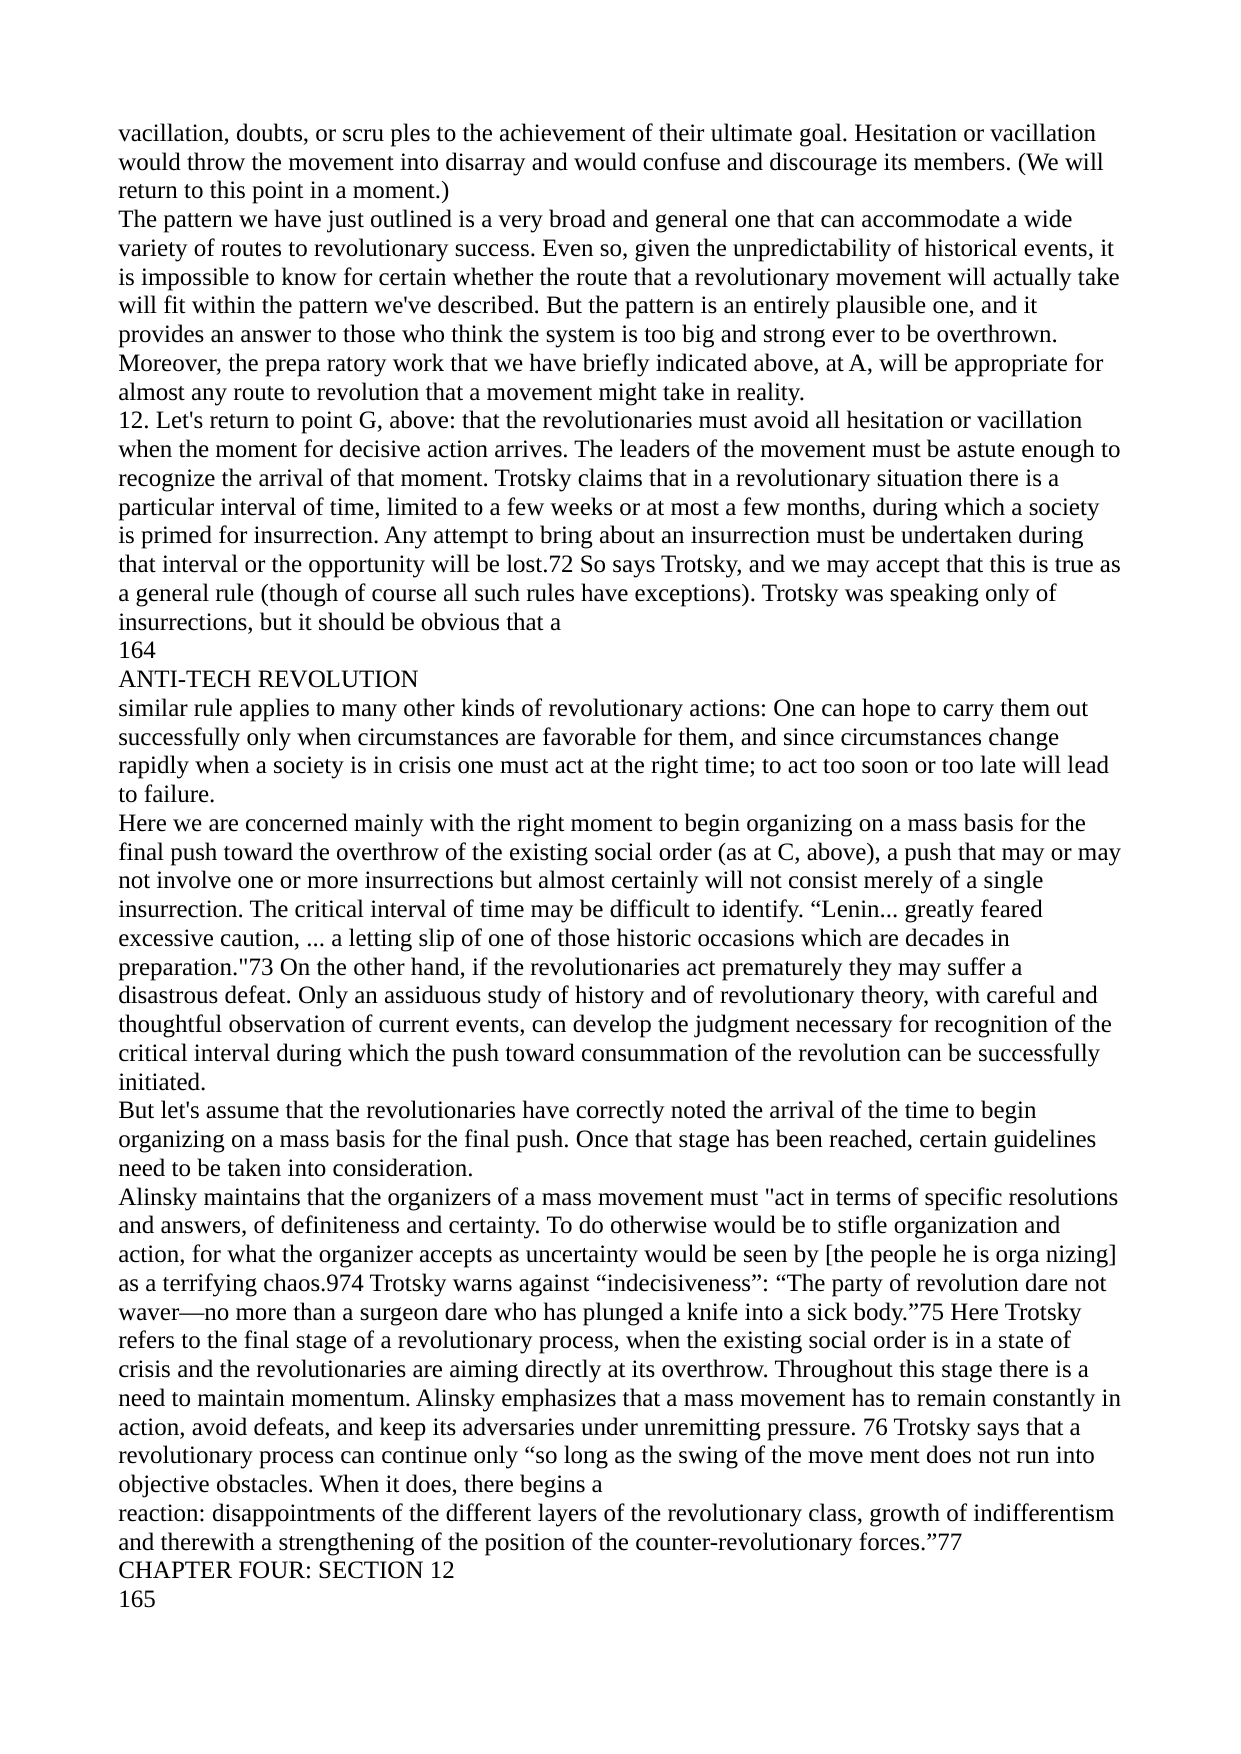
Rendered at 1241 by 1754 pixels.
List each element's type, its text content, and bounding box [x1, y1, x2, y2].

text vacillation, doubts, or scru ples to the achievement of their ultimate goal. Hesitation or vacillation would throw the movement into disarray and would confuse and discourage its members. (We will return to this point in a moment.) [118, 118, 1122, 204]
text 164 [118, 636, 1122, 664]
text reaction: disappointments of the different layers of the revolutionary class, growth of indifferentism and therewith a strengthening of the position of the counter-revolutionary forces.”77 [118, 1498, 1122, 1556]
text similar rule applies to many other kinds of revolutionary actions: One can hope to carry them out successfully only when circumstances are favorable for them, and since circumstances change rapidly when a society is in crisis one must act at the right time; to act too soon or too late will lead to failure. [118, 693, 1122, 808]
text Alinsky maintains that the organizers of a mass movement must "act in terms of specific resolutions and answers, of definiteness and certainty. To do otherwise would be to stifle organization and action, for what the organizer accepts as uncertainty would be seen by [the people he is orga nizing] as a terrifying chaos.974 Trotsky warns against “indecisiveness”: “The party of revolution dare not waver—no more than a surgeon dare who has plunged a knife into a sick body.”75 Here Trotsky refers to the final stage of a revolutionary process, when the existing social order is in a state of crisis and the revolutionaries are aiming directly at its overthrow. Throughout this stage there is a need to maintain momentum. Alinsky emphasizes that a mass movement has to remain constantly in action, avoid defeats, and keep its adversaries under unremitting pressure. 76 Trotsky says that a revolutionary process can continue only “so long as the swing of the move ment does not run into objective obstacles. When it does, there begins a [118, 1182, 1122, 1498]
text But let's assume that the revolutionaries have correctly noted the arrival of the time to begin organizing on a mass basis for the final push. Once that stage has been reached, certain guidelines need to be taken into consideration. [118, 1096, 1122, 1182]
text ANTI-TECH REVOLUTION [118, 664, 1122, 693]
text Here we are concerned mainly with the right moment to begin organizing on a mass basis for the final push toward the overthrow of the existing social order (as at C, above), a push that may or may not involve one or more insurrections but almost certainly will not consist merely of a single insurrection. The critical interval of time may be difficult to identify. “Lenin... greatly feared excessive caution, ... a letting slip of one of those historic occasions which are decades in preparation."73 On the other hand, if the revolutionaries act prematurely they may suffer a disastrous defeat. Only an assiduous study of history and of revolutionary theory, with careful and thoughtful observation of current events, can develop the judgment necessary for recognition of the critical interval during which the push toward consummation of the revolution can be successfully initiated. [118, 808, 1122, 1096]
text 12. Let's return to point G, above: that the revolutionaries must avoid all hesitation or vacillation when the moment for decisive action arrives. The leaders of the movement must be astute enough to recognize the arrival of that moment. Trotsky claims that in a revolutionary situation there is a particular interval of time, limited to a few weeks or at most a few months, during which a society is primed for insurrection. Any attempt to bring about an insurrection must be undertaken during that interval or the opportunity will be lost.72 So says Trotsky, and we may accept that this is true as a general rule (though of course all such rules have exceptions). Trotsky was speaking only of insurrections, but it should be obvious that a [118, 406, 1122, 636]
text CHAPTER FOUR: SECTION 12 [118, 1556, 1122, 1584]
text 165 [118, 1584, 1122, 1613]
text The pattern we have just outlined is a very broad and general one that can accommodate a wide variety of routes to revolutionary success. Even so, given the unpredictability of historical events, it is impossible to know for certain whether the route that a revolutionary movement will actually take will fit within the pattern we've described. But the pattern is an entirely plausible one, and it provides an answer to those who think the system is too big and strong ever to be overthrown. Moreover, the prepa ratory work that we have briefly indicated above, at A, will be appropriate for almost any route to revolution that a movement might take in reality. [118, 204, 1122, 406]
